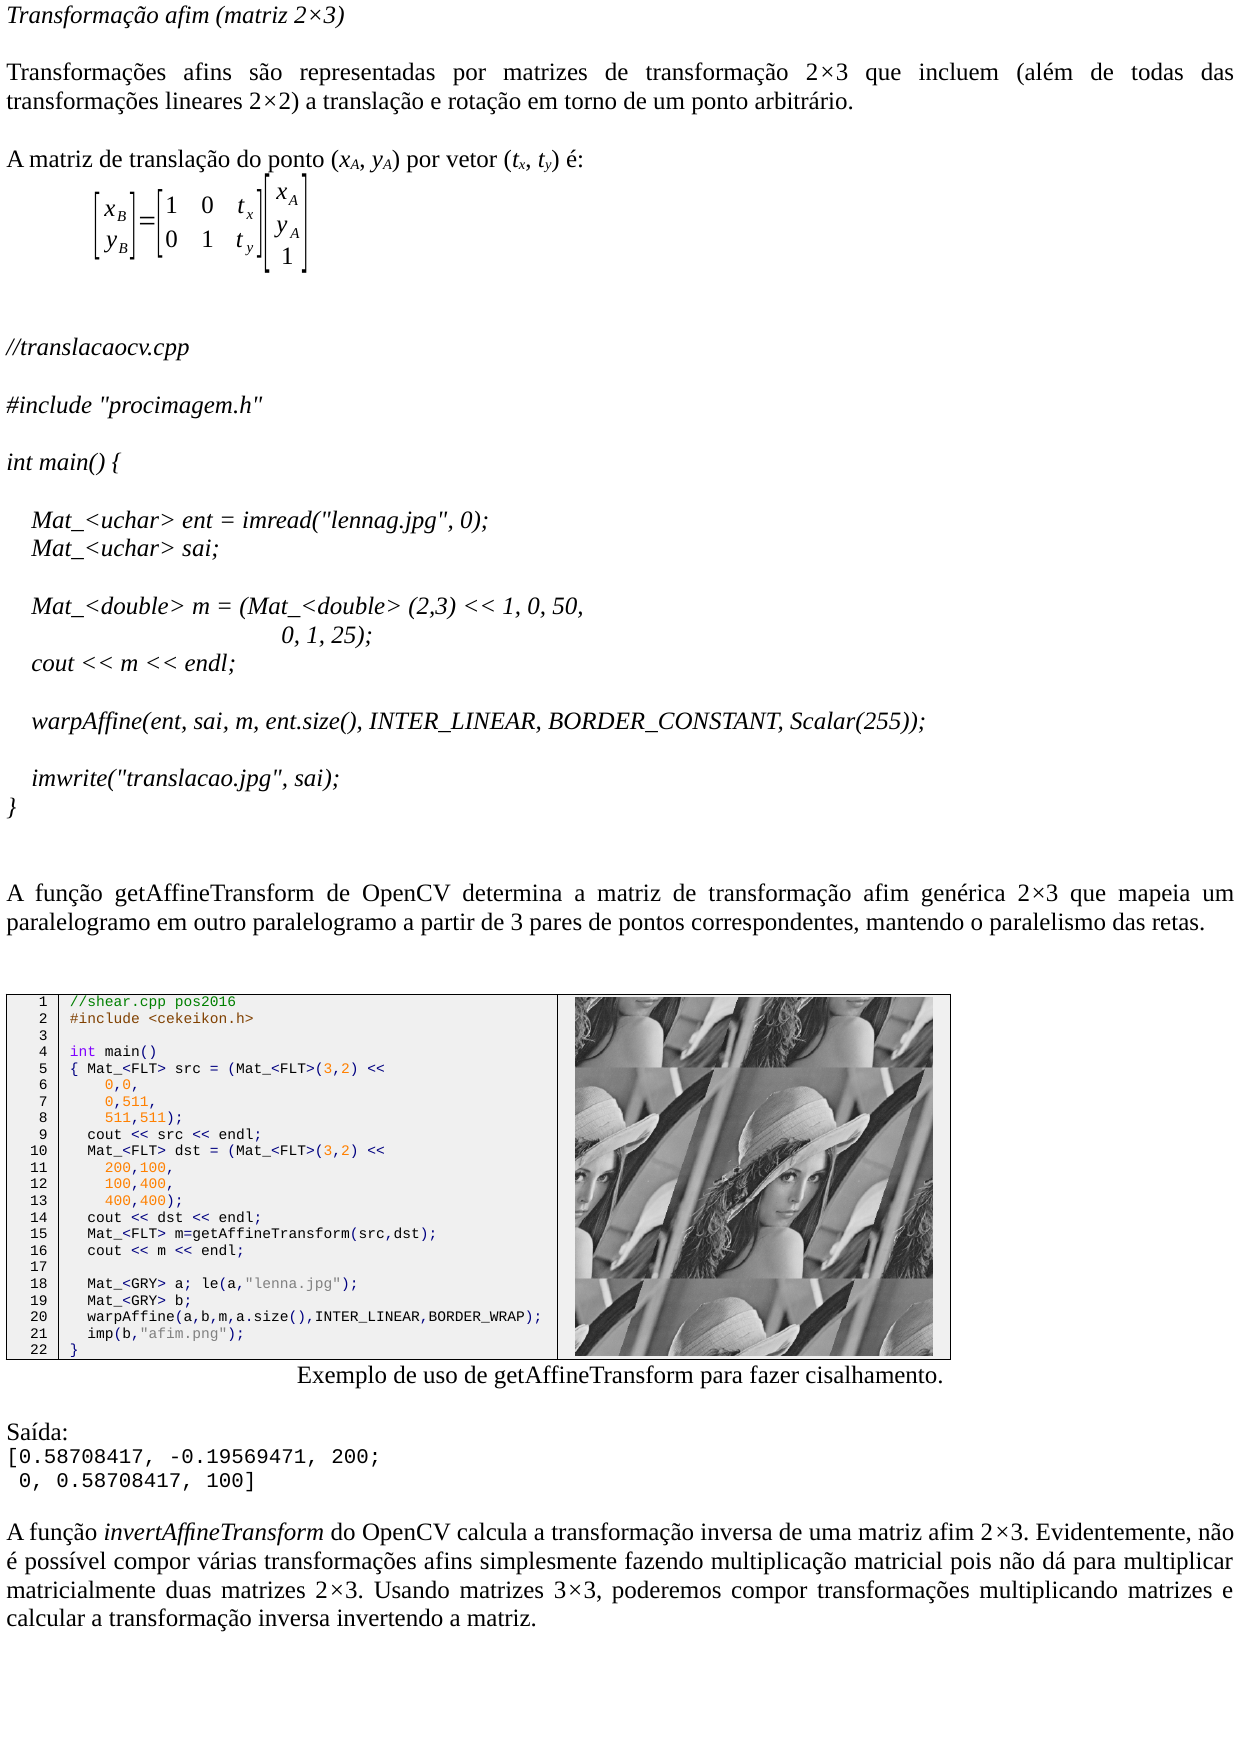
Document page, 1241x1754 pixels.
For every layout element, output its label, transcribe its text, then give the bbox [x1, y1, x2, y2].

text Mat_<uchar> sai; [6, 533, 1234, 562]
text A função invertAfﬁneTransform do OpenCV calcula a transformação inversa de uma matriz afim 2×3. Evidentemente, não é possível compor várias transformações afins simplesmente fazendo multiplicação matricial pois não dá para multiplicar matricialmente duas matrizes 2×3. Usando matrizes 3×3, poderemos compor transformações multiplicando matrizes e calcular a transformação inversa invertendo a matriz. [6, 1517, 1234, 1632]
text imwrite("translacao.jpg", sai); [6, 763, 1234, 792]
text [0.58708417, -0.19569471, 200; [6, 1446, 1234, 1470]
text 0, 0.58708417, 100] [6, 1470, 1234, 1493]
text A função getAffineTransform de OpenCV determina a matriz de transformação afim genérica 2×3 que mapeia um paralelogramo em outro paralelogramo a partir de 3 pares de pontos correspondentes, mantendo o paralelismo das retas. [6, 878, 1234, 936]
table_header 1 2 3 4 5 6 7 8 9 10 11 12 13 14 15 16 17 18 19 20 21 22 [7, 995, 58, 1359]
text #include "procimagem.h" [6, 390, 1234, 418]
text warpAffine(ent, sai, m, ent.size(), INTER_LINEAR, BORDER_CONSTANT, Scalar(255)); [6, 706, 1234, 735]
text int main() { [6, 447, 1234, 476]
text Mat_<double> m = (Mat_<double> (2,3) << 1, 0, 50, [6, 591, 1234, 620]
text Saída: [6, 1417, 1234, 1446]
text A matriz de translação do ponto (xA, yA) por vetor (tx, ty) é: [6, 144, 1234, 172]
text cout << m << endl; [6, 648, 1234, 677]
text Transformações afins são representadas por matrizes de transformação 2×3 que incluem (além de todas das transformações lineares 2×2) a translação e rotação em torno de um ponto arbitrário. [6, 57, 1234, 115]
table_header [558, 995, 950, 1359]
text //translacaocv.cpp [6, 332, 1234, 361]
text Mat_<uchar> ent = imread("lennag.jpg", 0); [6, 505, 1234, 533]
text Transformação afim (matriz 2×3) [6, 0, 1234, 29]
text } [6, 792, 1234, 821]
text Exemplo de uso de getAffineTransform para fazer cisalhamento. [6, 1360, 1234, 1389]
table_header //shear.cpp pos2016 #include <cekeikon.h> int main() { Mat_<FLT> src = (Mat_<FLT>(3,2) << 0,0, 0,511, 511,511); cout << src << endl; Mat_<FLT> dst = (Mat_<FLT>(3,2) << 200,100, 100,400, 400,400); cout << dst << endl; Mat_<FLT> m=getAffineTransform(src,dst); cout << m << endl; Mat_<GRY> a; le(a,"lenna.jpg"); Mat_<GRY> b; warpAffine(a,b,m,a.size(),INTER_LINEAR,BORDER_WRAP); imp(b,"afim.png"); } [59, 995, 557, 1359]
text 0, 1, 25); [6, 620, 1234, 648]
